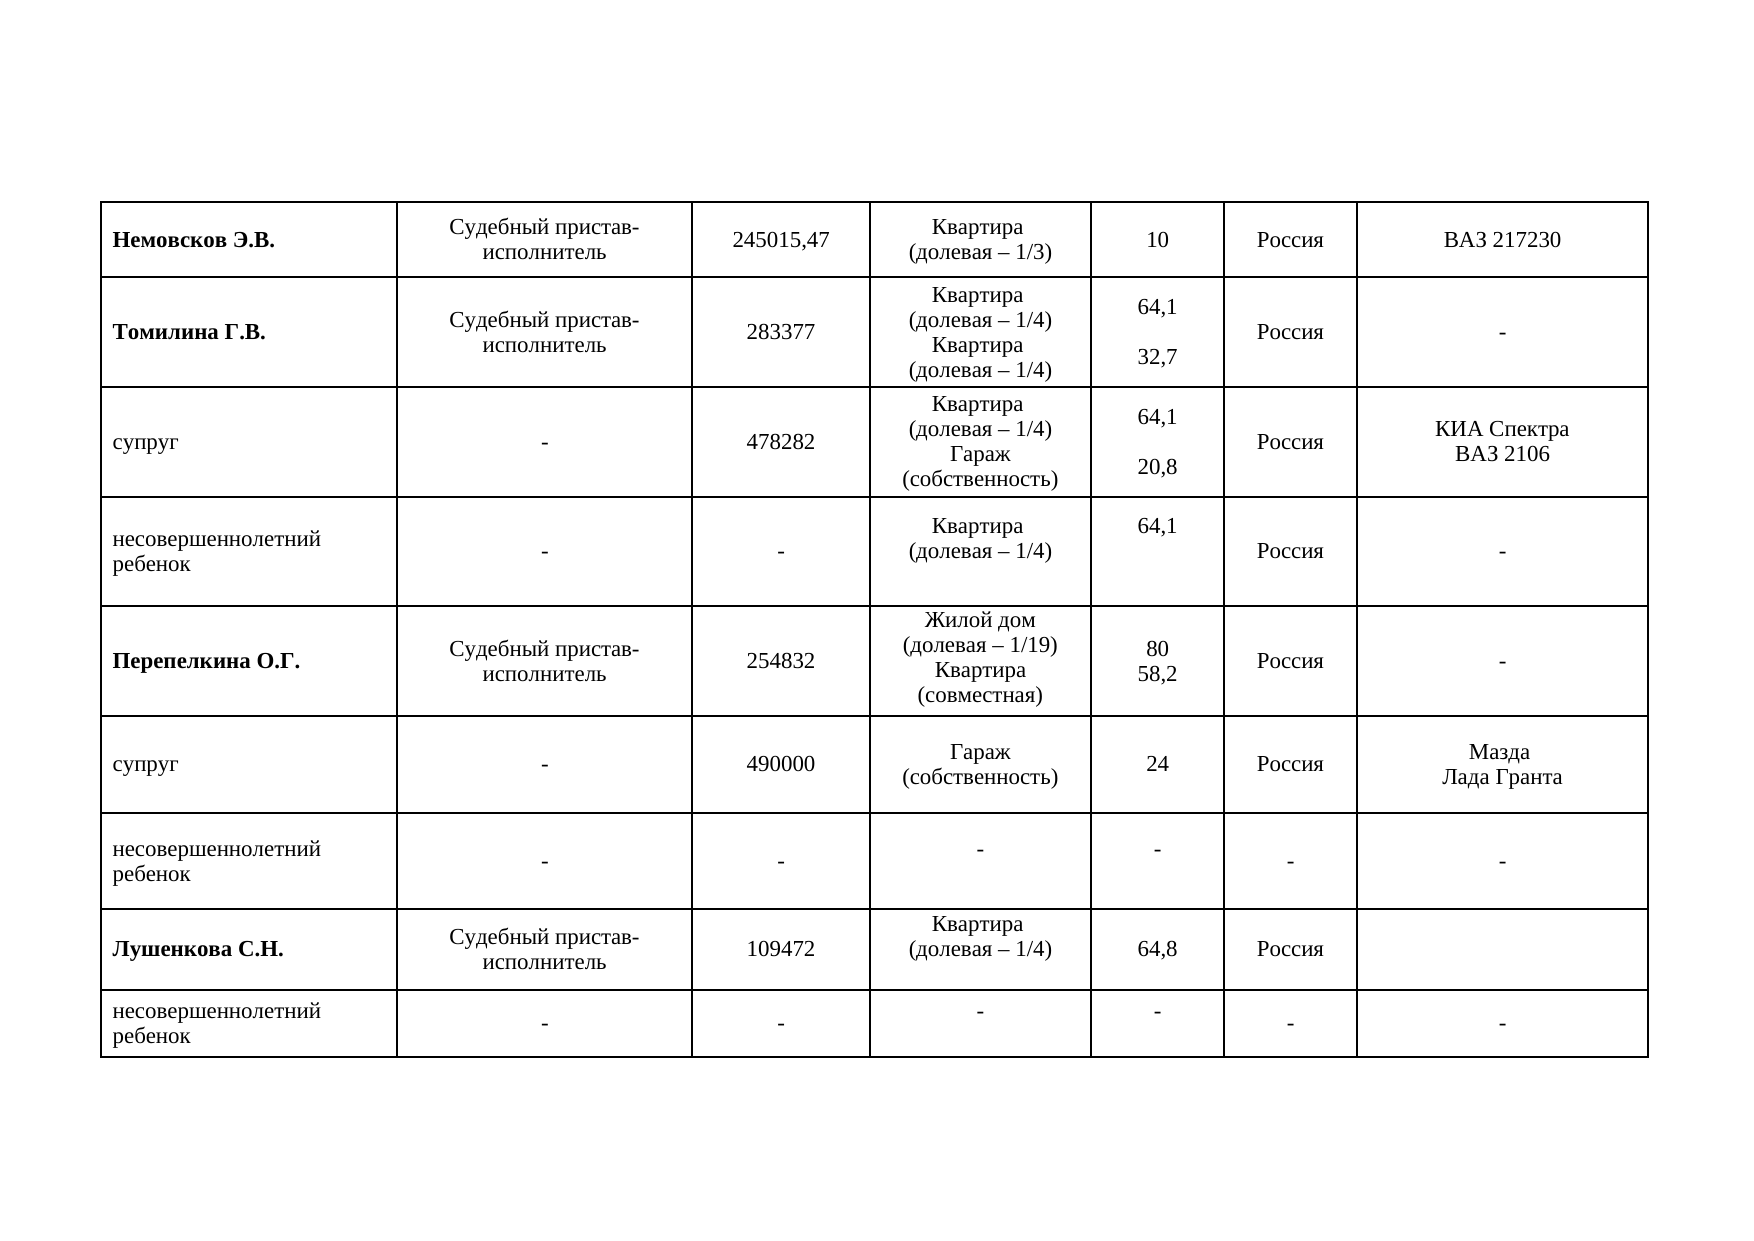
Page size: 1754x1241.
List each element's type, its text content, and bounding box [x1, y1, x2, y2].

table_cell Квартира (долевая – 1/3) [871, 203, 1090, 276]
table_cell - [1225, 991, 1356, 1056]
table_cell 478282 [693, 388, 869, 496]
table_cell 10 [1092, 203, 1223, 276]
table_cell - [398, 498, 691, 605]
table_cell - [1358, 498, 1647, 605]
table_cell КИА Спектра ВАЗ 2106 [1358, 388, 1647, 496]
table_cell 64,1 32,7 [1092, 278, 1223, 386]
table_cell - [1358, 278, 1647, 386]
table_cell супруг [102, 717, 396, 812]
table_cell - [398, 814, 691, 908]
table_cell Квартира (долевая – 1/4) [871, 498, 1090, 605]
table_cell Судебный пристав-исполнитель [398, 910, 691, 988]
table_cell несовершеннолетний ребенок [102, 991, 396, 1056]
table_cell [1649, 908, 1655, 988]
table_cell 64,8 [1092, 910, 1223, 988]
table_cell Гараж (собственность) [871, 717, 1090, 812]
table_cell Мазда Лада Гранта [1358, 717, 1647, 812]
table_cell - [1358, 607, 1647, 715]
table_cell Судебный пристав-исполнитель [398, 203, 691, 276]
table_cell 109472 [693, 910, 869, 988]
table_cell 245015,47 [693, 203, 869, 276]
table_cell 64,1 20,8 [1092, 388, 1223, 496]
table_cell 64,1 [1092, 498, 1223, 605]
table_cell 490000 [693, 717, 869, 812]
table_cell [1358, 910, 1647, 988]
table_cell - [1092, 991, 1223, 1056]
table_cell 283377 [693, 278, 869, 386]
table_cell - [398, 717, 691, 812]
table_cell - [693, 814, 869, 908]
table_cell - [1358, 991, 1647, 1056]
table_cell [1649, 812, 1655, 908]
table_cell Квартира (долевая – 1/4) Гараж (собственность) [871, 388, 1090, 496]
table_cell Перепелкина О.Г. [102, 607, 396, 715]
table_cell Немовсков Э.В. [102, 203, 396, 276]
table_cell - [871, 814, 1090, 908]
table_cell [1649, 201, 1655, 276]
table_cell Судебный пристав-исполнитель [398, 278, 691, 386]
table_cell [1649, 496, 1655, 605]
table_cell - [871, 991, 1090, 1056]
table_cell Россия [1225, 498, 1356, 605]
table_cell Россия [1225, 607, 1356, 715]
table_cell [1649, 386, 1655, 496]
table_cell - [398, 388, 691, 496]
table_cell - [693, 498, 869, 605]
table_cell Лушенкова С.Н. [102, 910, 396, 988]
table_cell - [1358, 814, 1647, 908]
table_cell Россия [1225, 278, 1356, 386]
table_cell - [1092, 814, 1223, 908]
table_cell Россия [1225, 203, 1356, 276]
table_cell 254832 [693, 607, 869, 715]
table_cell супруг [102, 388, 396, 496]
table_cell Жилой дом (долевая – 1/19) Квартира (совместная) [871, 607, 1090, 715]
table_cell Томилина Г.В. [102, 278, 396, 386]
table_cell 24 [1092, 717, 1223, 812]
table_cell 80 58,2 [1092, 607, 1223, 715]
table_cell [1649, 605, 1655, 715]
table_cell Судебный пристав-исполнитель [398, 607, 691, 715]
table_cell [1649, 715, 1655, 812]
table_cell - [1225, 814, 1356, 908]
table_cell - [398, 991, 691, 1056]
table_cell несовершеннолетний ребенок [102, 498, 396, 605]
table_cell несовершеннолетний ребенок [102, 814, 396, 908]
table_cell - [693, 991, 869, 1056]
table_cell Россия [1225, 388, 1356, 496]
table_cell [1649, 276, 1655, 386]
table_cell Россия [1225, 717, 1356, 812]
table_cell Россия [1225, 910, 1356, 988]
table_cell [1649, 989, 1655, 1056]
table_cell Квартира (долевая – 1/4) [871, 910, 1090, 988]
table_cell ВАЗ 217230 [1358, 203, 1647, 276]
table_cell Квартира (долевая – 1/4) Квартира (долевая – 1/4) [871, 278, 1090, 386]
